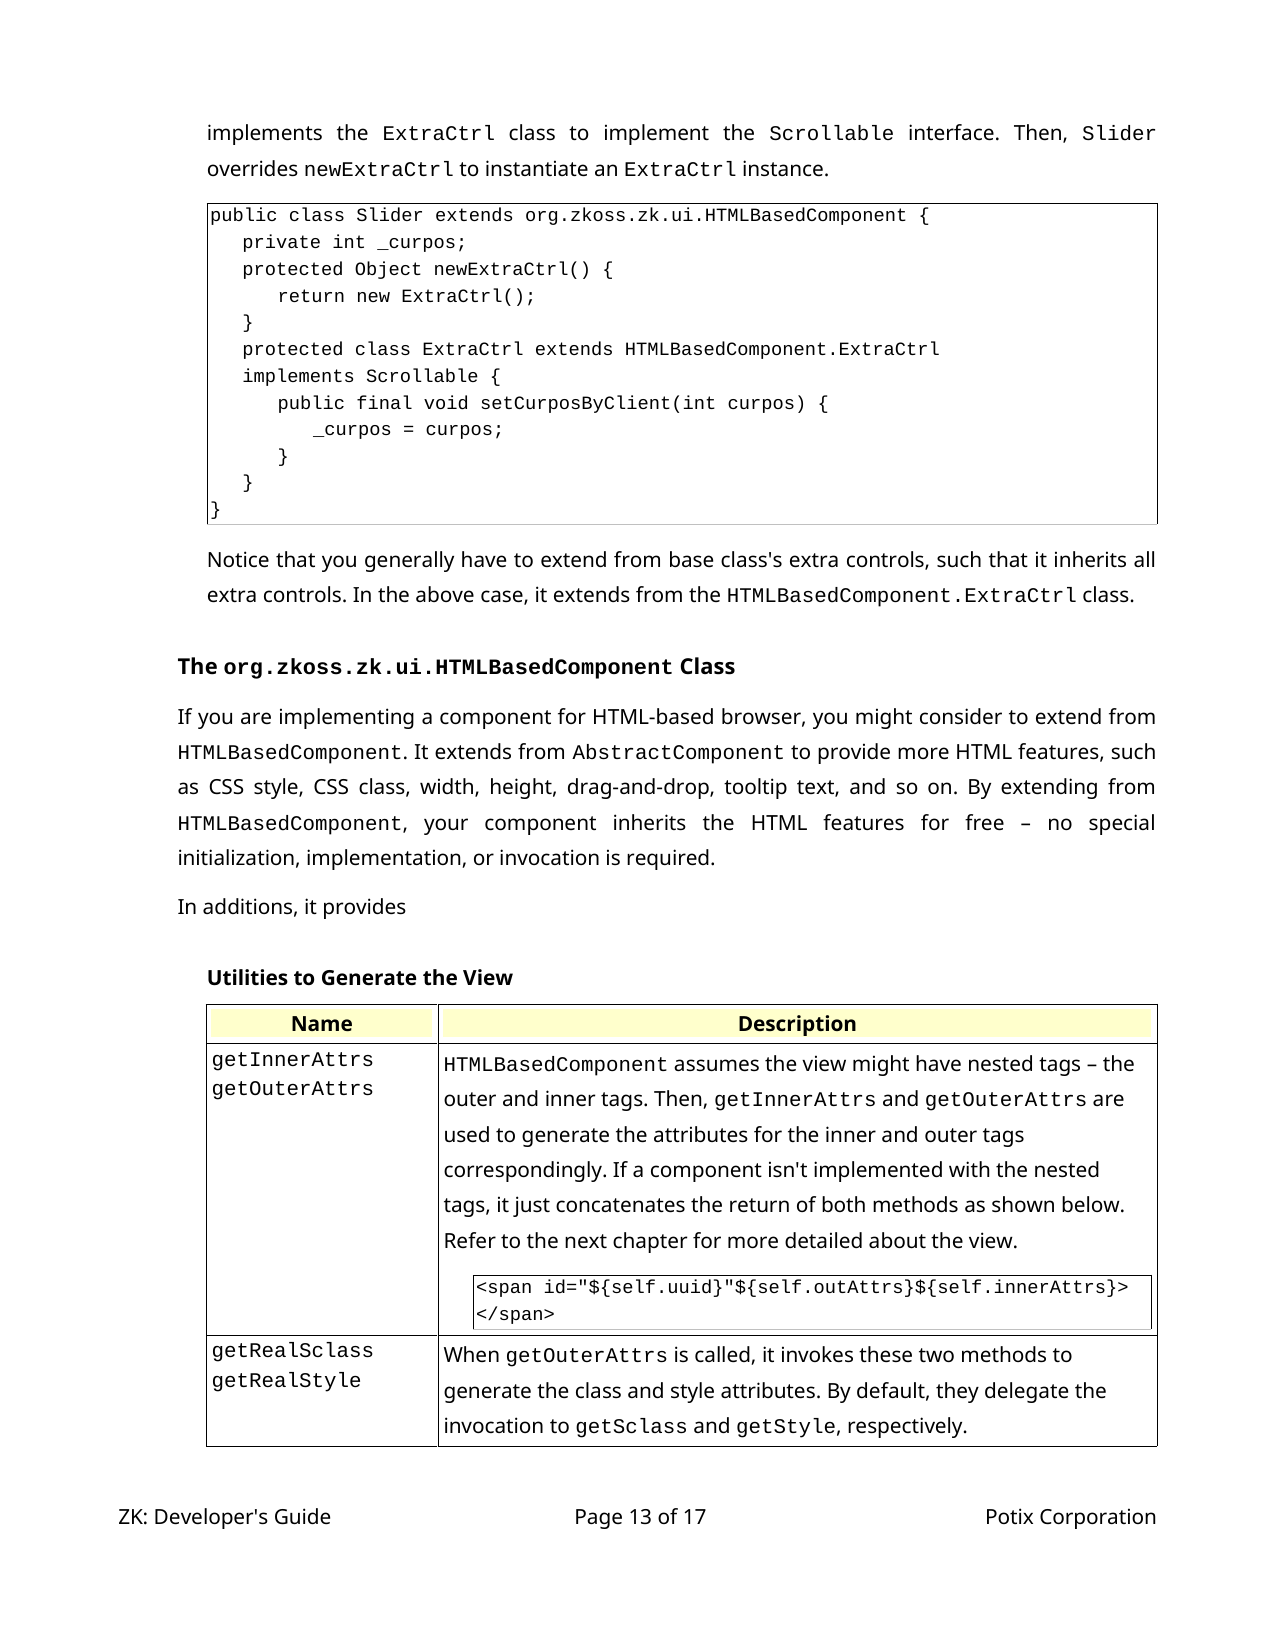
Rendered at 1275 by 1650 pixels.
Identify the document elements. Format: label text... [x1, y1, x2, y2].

table_header Name [207, 1005, 437, 1043]
table_cell getRealSclass getRealStyle [207, 1336, 437, 1446]
text private int _curpos; [208, 230, 1157, 254]
table_cell getInnerAttrs getOuterAttrs [207, 1044, 437, 1335]
text protected Object newExtraCtrl() { return new ExtraCtrl(); } protected class ExtraCtrl extends HTMLBasedComponent.ExtraCtrl [208, 257, 1157, 361]
text public class Slider extends org.zkoss.zk.ui.HTMLBasedComponent { [208, 204, 1157, 227]
text implements Scrollable { public final void setCurposByClient(int curpos) { _curpos = curpos; } } } [208, 364, 1157, 524]
text If you are implementing a component for HTML-based browser, you might consider to extend from HTMLBasedComponent. It extends from AbstractComponent to provide more HTML features, such as CSS style, CSS class, width, height, drag-and-drop, tooltip text, and so on. By extending from HTMLBasedComponent, your component inherits the HTML features for free – no special initialization, implementation, or invocation is required. [177, 702, 1157, 871]
subtitle Utilities to Generate the View [207, 963, 1157, 991]
table_cell HTMLBasedComponent assumes the view might have nested tags – the outer and inner tags. Then, getInnerAttrs and getOuterAttrs are used to generate the attributes for the inner and outer tags correspondingly. If a component isn't implemented with the nested tags, it just concatenates the return of both methods as shown below. Refer to the next chapter for more detailed about the view. <span id="${self.uuid}"${self.outAttrs}${self.innerAttrs}> </span> [439, 1044, 1157, 1335]
text In additions, it provides [177, 892, 1157, 920]
table_header Description [439, 1005, 1157, 1043]
text implements the ExtraCtrl class to implement the Scrollable interface. Then, Slider overrides newExtraCtrl to instantiate an ExtraCtrl instance. [207, 118, 1157, 182]
subtitle The org.zkoss.zk.ui.HTMLBasedComponent Class [177, 651, 1157, 681]
table_cell When getOuterAttrs is called, it invokes these two methods to generate the class and style attributes. By default, they delegate the invocation to getSclass and getStyle, respectively. [439, 1336, 1157, 1446]
text Notice that you generally have to extend from base class's extra controls, such that it inherits all extra controls. In the above case, it extends from the HTMLBasedComponent.ExtraCtrl class. [207, 545, 1157, 608]
